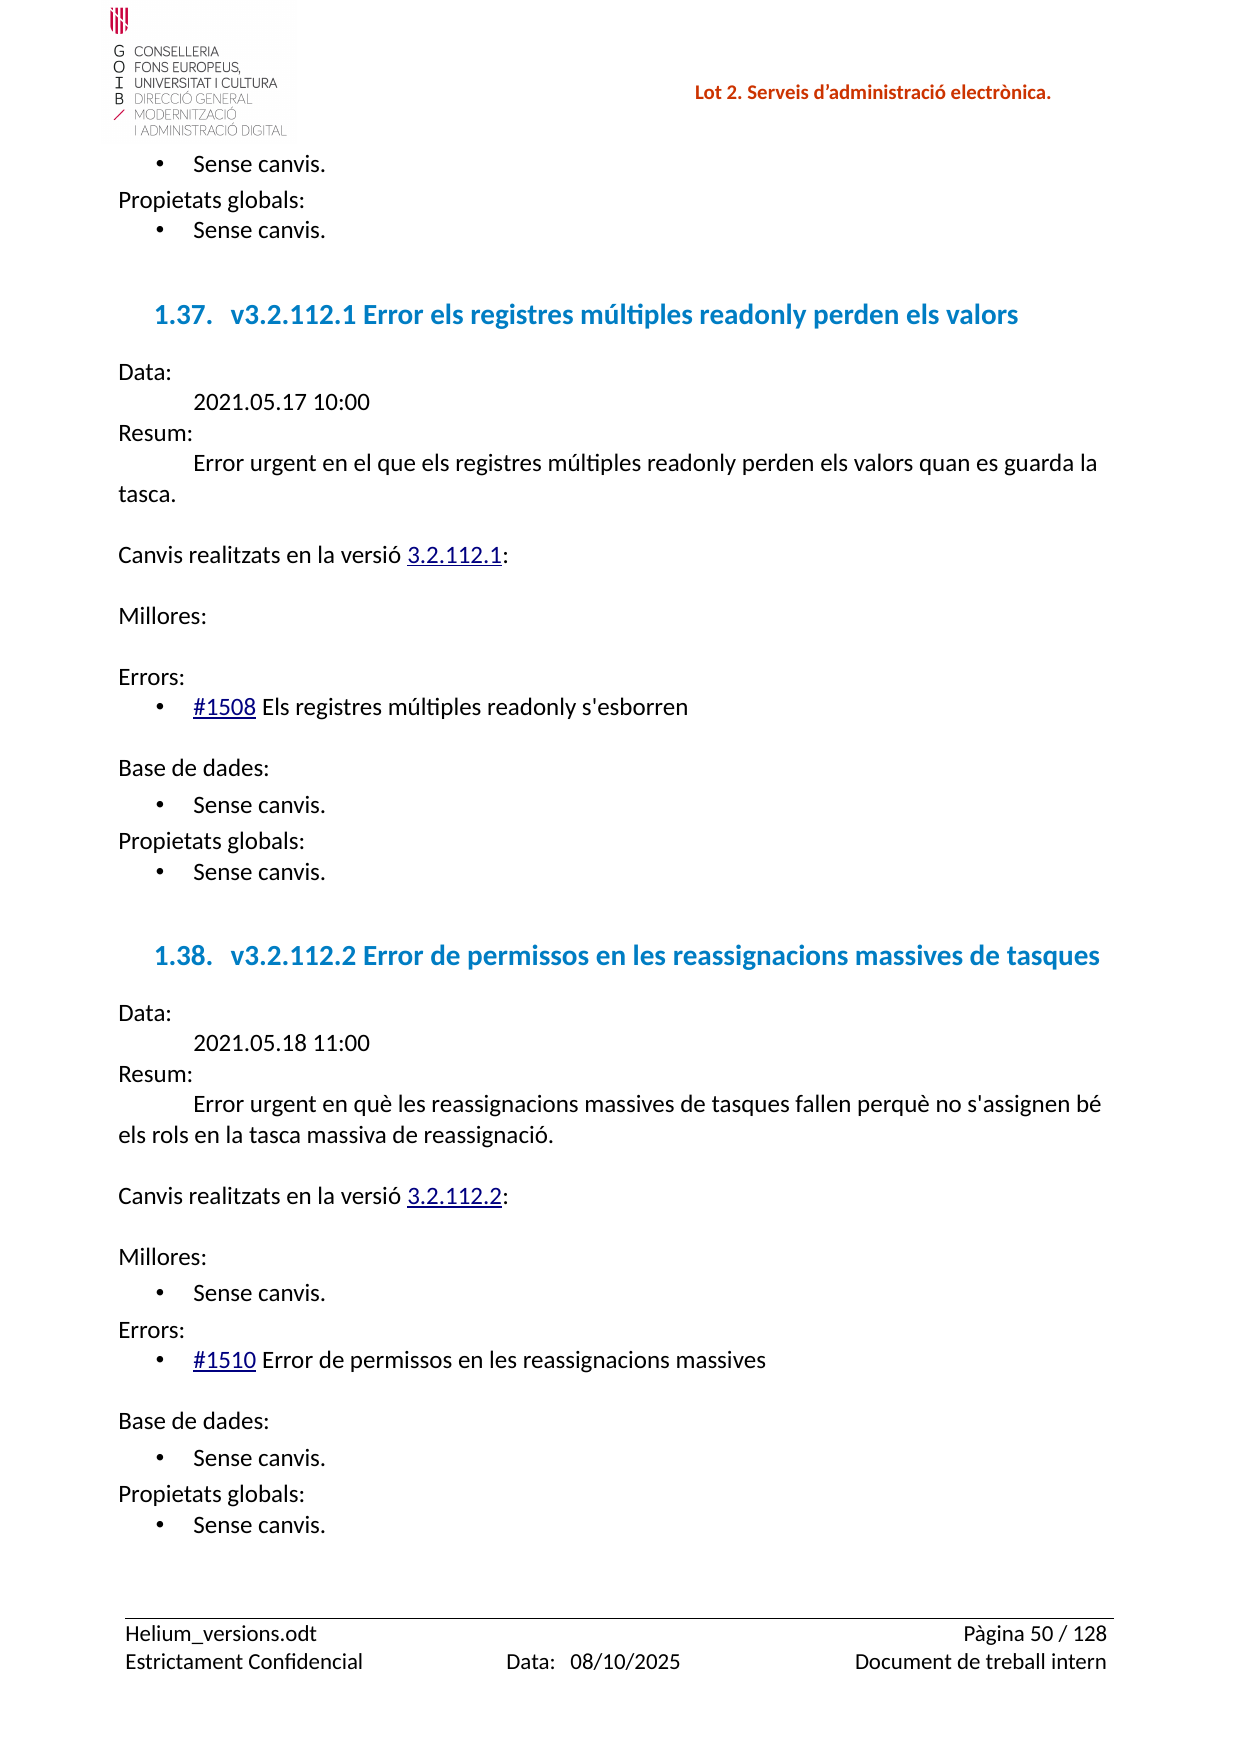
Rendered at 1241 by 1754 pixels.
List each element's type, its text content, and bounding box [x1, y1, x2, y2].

text Errors: [118, 1314, 1122, 1344]
text Data: [118, 356, 1122, 386]
list Sense canvis. [156, 148, 1122, 178]
text Propietats globals: [118, 184, 1122, 215]
list Sense canvis. [156, 215, 1122, 245]
subtitle v3.2.112.2 Error de permissos en les reassignacions massives de tasques [153, 937, 1122, 973]
list #1508 Els registres múltiples readonly s'esborren [156, 691, 1122, 722]
text Canvis realitzats en la versió 3.2.112.1: [118, 539, 1122, 569]
text Canvis realitzats en la versió 3.2.112.2: [118, 1180, 1122, 1210]
picture [100, 0, 297, 144]
text Millores: [118, 1241, 1122, 1271]
list Sense canvis. [156, 856, 1122, 886]
text Error urgent en què les reassignacions massives de tasques fallen perquè no s'assignen bé els rols en la tasca massiva de reassignació. [118, 1088, 1122, 1149]
text Resum: [118, 1058, 1122, 1088]
text Resum: [118, 417, 1122, 447]
text Base de dades: [118, 752, 1122, 783]
text Millores: [118, 600, 1122, 630]
text Propietats globals: [118, 825, 1122, 856]
text Propietats globals: [118, 1478, 1122, 1509]
list Sense canvis. [156, 789, 1122, 819]
text Data: [118, 997, 1122, 1027]
text Base de dades: [118, 1405, 1122, 1436]
text Error urgent en el que els registres múltiples readonly perden els valors quan es guarda la tasca. [118, 447, 1122, 508]
list #1510 Error de permissos en les reassignacions massives [156, 1344, 1122, 1375]
text 2021.05.17 10:00 [118, 386, 1122, 417]
text Errors: [118, 661, 1122, 691]
list Sense canvis. [156, 1277, 1122, 1308]
subtitle v3.2.112.1 Error els registres múltiples readonly perden els valors [153, 296, 1122, 332]
list Sense canvis. [156, 1442, 1122, 1472]
text 2021.05.18 11:00 [118, 1027, 1122, 1058]
list Sense canvis. [156, 1509, 1122, 1539]
